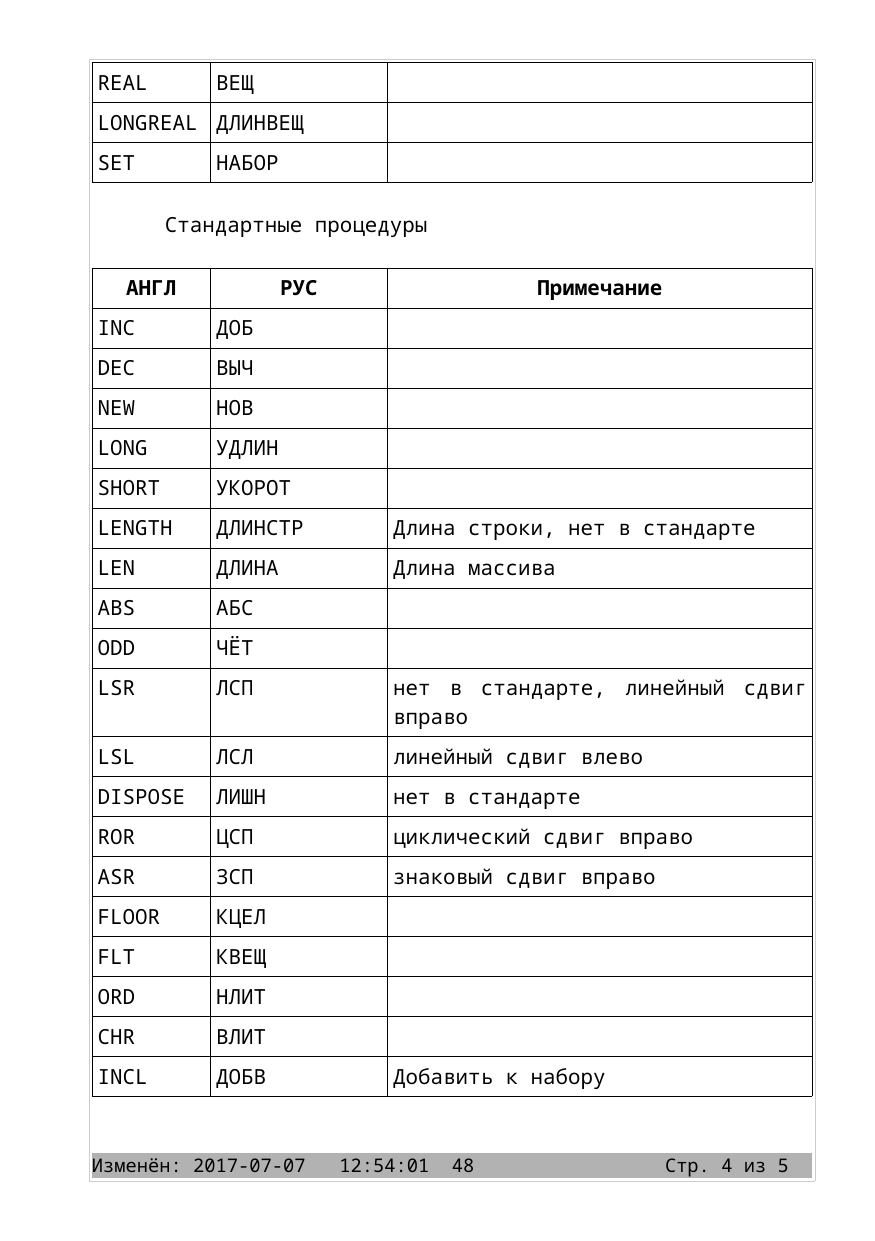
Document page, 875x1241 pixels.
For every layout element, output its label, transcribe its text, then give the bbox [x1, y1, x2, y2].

table_header Примечание [388, 269, 812, 307]
table_cell [388, 429, 812, 467]
table_cell ROR [93, 817, 210, 856]
table_cell DEC [93, 349, 210, 387]
table_cell ДЛИНВЕЩ [211, 103, 387, 142]
table_cell НОВ [211, 389, 387, 427]
table_cell CHR [93, 1017, 210, 1056]
table_cell УДЛИН [211, 429, 387, 467]
table_cell [388, 1017, 812, 1056]
table_cell [388, 389, 812, 427]
table_cell ЗСП [211, 857, 387, 896]
table_cell [388, 897, 812, 936]
table_cell ODD [93, 629, 210, 667]
table_cell LENGTH [93, 509, 210, 547]
table_cell SHORT [93, 469, 210, 507]
table_cell [388, 937, 812, 976]
table_cell LONG [93, 429, 210, 467]
table_cell FLT [93, 937, 210, 976]
table_cell [388, 143, 812, 182]
table_cell ДЛИНА [211, 549, 387, 587]
table_cell ДОБВ [211, 1057, 387, 1096]
table_cell ДЛИНСТР [211, 509, 387, 547]
table_cell знаковый сдвиг вправо [388, 857, 812, 896]
table_cell DISPOSE [93, 777, 210, 816]
table_cell АБС [211, 589, 387, 627]
table_cell циклический сдвиг вправо [388, 817, 812, 856]
table_cell ДОБ [211, 309, 387, 347]
table_cell ЛИШН [211, 777, 387, 816]
table_cell LSR [93, 669, 210, 736]
table_cell ЦСП [211, 817, 387, 856]
table_cell INCL [93, 1057, 210, 1096]
table_header АНГЛ [93, 269, 210, 307]
table_cell [388, 309, 812, 347]
table_cell УКОРОТ [211, 469, 387, 507]
table_cell LONGREAL [93, 103, 210, 142]
table_cell LEN [93, 549, 210, 587]
table_cell КЦЕЛ [211, 897, 387, 936]
table_cell ВЫЧ [211, 349, 387, 387]
table_cell нет в стандарте [388, 777, 812, 816]
table_cell FLOOR [93, 897, 210, 936]
table_cell LSL [93, 737, 210, 776]
table_cell ORD [93, 977, 210, 1016]
table_cell ВЕЩ [211, 63, 387, 102]
table_cell INC [93, 309, 210, 347]
table_cell ВЛИТ [211, 1017, 387, 1056]
table_cell ASR [93, 857, 210, 896]
table_cell линейный сдвиг влево [388, 737, 812, 776]
table_cell Длина строки, нет в стандарте [388, 509, 812, 547]
table_cell КВЕЩ [211, 937, 387, 976]
table_header РУС [211, 269, 387, 307]
table_cell ЛСЛ [211, 737, 387, 776]
table_cell НАБОР [211, 143, 387, 182]
table_cell SET [93, 143, 210, 182]
table_cell ЛСП [211, 669, 387, 736]
table_cell НЛИТ [211, 977, 387, 1016]
table_cell ABS [93, 589, 210, 627]
table_cell нет в стандарте, линейный сдвиг вправо [388, 669, 812, 736]
table_cell [388, 103, 812, 142]
table_cell [388, 469, 812, 507]
table_cell NEW [93, 389, 210, 427]
table_cell Добавить к набору [388, 1057, 812, 1096]
table_cell [388, 589, 812, 627]
table_cell [388, 63, 812, 102]
table_cell [388, 977, 812, 1016]
table_cell REAL [93, 63, 210, 102]
table_cell [388, 629, 812, 667]
text Стандартные процедуры [92, 211, 812, 239]
table_cell Длина массива [388, 549, 812, 587]
table_cell [388, 349, 812, 387]
table_cell ЧЁТ [211, 629, 387, 667]
